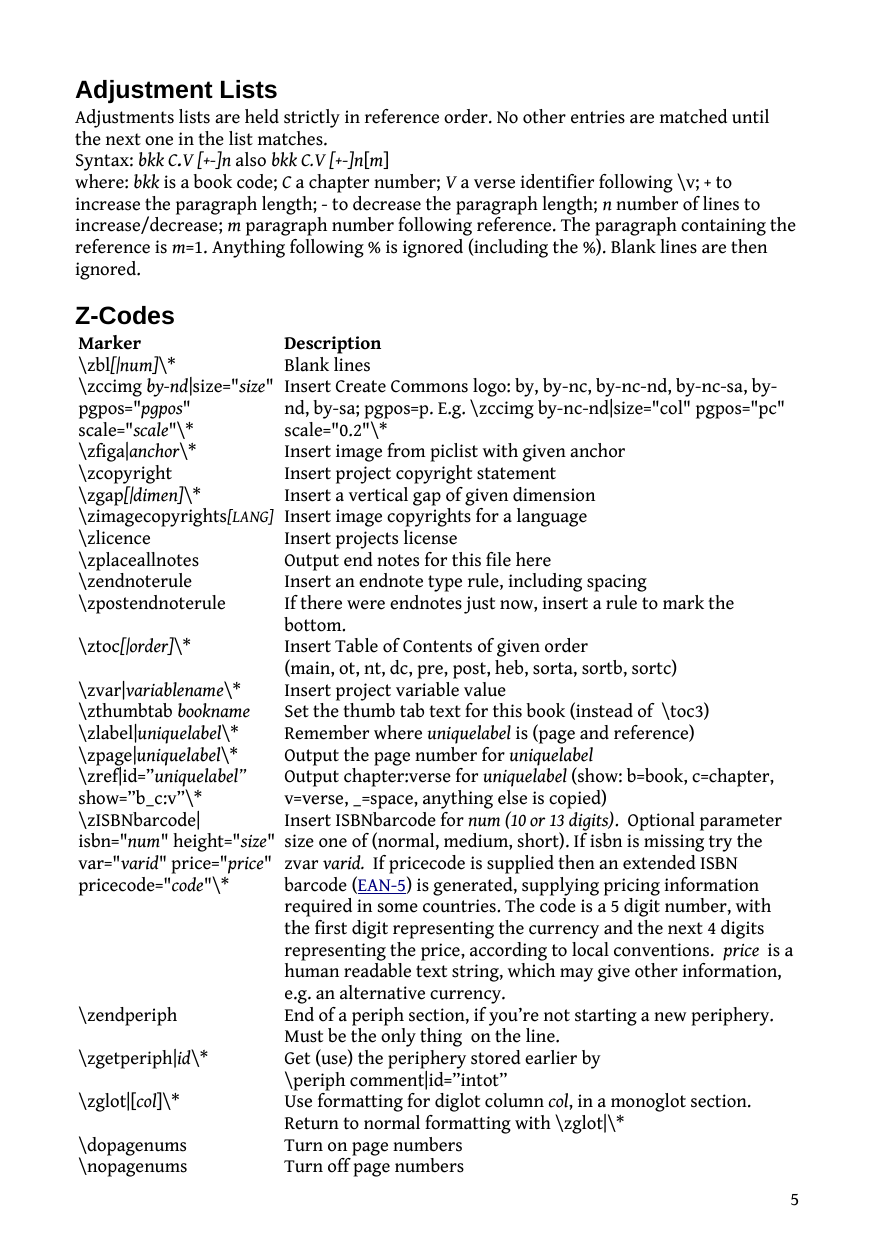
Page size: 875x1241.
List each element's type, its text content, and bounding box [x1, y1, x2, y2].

table_cell \zccimg by-nd|size="size" pgpos="pgpos" scale="scale"\* [75, 376, 281, 441]
table_cell Insert project variable value [281, 680, 797, 701]
table_cell Insert image copyrights for a language [281, 506, 797, 528]
table_cell Insert projects license [281, 528, 797, 550]
table_cell \zglot|[col]\* [75, 1091, 281, 1135]
table_cell Output end notes for this file here [281, 550, 797, 571]
subtitle Adjustment Lists [75, 75, 799, 104]
table_cell Insert project copyright statement [281, 463, 797, 485]
table_cell \zgetperiph|id\* [75, 1048, 281, 1091]
list Adjustments lists are held strictly in reference order. No other entries are matched until the next one in the list matches. [75, 107, 799, 150]
table_cell \zlicence [75, 528, 281, 550]
table_cell \zbl[|num]\* [75, 355, 281, 376]
table_cell \dopagenums [75, 1135, 281, 1156]
table_cell Blank lines [281, 355, 797, 376]
table_cell Set the thumb tab text for this book (instead of \toc3) [281, 701, 797, 723]
table_cell \zref|id=”uniquelabel” show=”b_c:v”\* [75, 766, 281, 810]
table_cell \nopagenums [75, 1156, 281, 1178]
table_header Marker [75, 333, 281, 355]
table_cell Insert ISBNbarcode for num (10 or 13 digits). Optional parameter size one of (normal, medium, short). If isbn is missing try the zvar varid. If pricecode is supplied then an extended ISBN barcode (EAN-5) is generated, supplying pricing information required in some countries. The code is a 5 digit number, with the first digit representing the currency and the next 4 digits representing the price, according to local conventions. price is a human readable text string, which may give other information, e.g. an alternative currency. [281, 810, 797, 1005]
table_cell \zplaceallnotes [75, 550, 281, 571]
table_cell Get (use) the periphery stored earlier by \periph comment|id=”intot” [281, 1048, 797, 1091]
table_cell Insert image from piclist with given anchor [281, 441, 797, 463]
table_cell \zpage|uniquelabel\* [75, 745, 281, 766]
table_cell If there were endnotes just now, insert a rule to mark the bottom. [281, 593, 797, 636]
table_cell \zgap[|dimen]\* [75, 485, 281, 506]
table_cell \zthumbtab bookname [75, 701, 281, 723]
table_cell \zISBNbarcode|isbn="num" height="size" var="varid" price="price" pricecode="code"\* [75, 810, 281, 1005]
table_cell \zcopyright [75, 463, 281, 485]
table_cell \zvar|variablename\* [75, 680, 281, 701]
table_cell Output the page number for uniquelabel [281, 745, 797, 766]
table_cell \zfiga|anchor\* [75, 441, 281, 463]
table_cell Insert an endnote type rule, including spacing [281, 571, 797, 593]
table_cell Output chapter:verse for uniquelabel (show: b=book, c=chapter, v=verse, _=space, anything else is copied) [281, 766, 797, 810]
table_cell \zimagecopyrights[LANG] [75, 506, 281, 528]
table_cell Insert Create Commons logo: by, by-nc, by-nc-nd, by-nc-sa, by-nd, by-sa; pgpos=p. E.g. \zccimg by-nc-nd|size="col" pgpos="pc" scale="0.2"\* [281, 376, 797, 441]
table_cell Insert Table of Contents of given order (main, ot, nt, dc, pre, post, heb, sorta, sortb, sortc) [281, 636, 797, 680]
table_cell \zendperiph [75, 1005, 281, 1048]
table_cell \zendnoterule [75, 571, 281, 593]
table_cell Turn on page numbers [281, 1135, 797, 1156]
subtitle Z-Codes [75, 301, 799, 330]
table_cell End of a periph section, if you’re not starting a new periphery. Must be the only thing on the line. [281, 1005, 797, 1048]
table_cell Turn off page numbers [281, 1156, 797, 1178]
table_header Description [281, 333, 797, 355]
table_cell \zlabel|uniquelabel\* [75, 723, 281, 745]
table_cell \zpostendnoterule [75, 593, 281, 636]
table_cell Remember where uniquelabel is (page and reference) [281, 723, 797, 745]
list Syntax: bkk C.V [+-]n also bkk C.V [+-]n[m] [75, 150, 799, 172]
table_cell \ztoc[|order]\* [75, 636, 281, 680]
table_cell Use formatting for diglot column col, in a monoglot section. Return to normal formatting with \zglot|\* [281, 1091, 797, 1135]
list where: bkk is a book code; C a chapter number; V a verse identifier following \v; + to increase the paragraph length; - to decrease the paragraph length; n number of lines to increase/decrease; m paragraph number following reference. The paragraph containing the reference is m=1. Anything following % is ignored (including the %). Blank lines are then ignored. [75, 172, 799, 280]
table_cell Insert a vertical gap of given dimension [281, 485, 797, 506]
